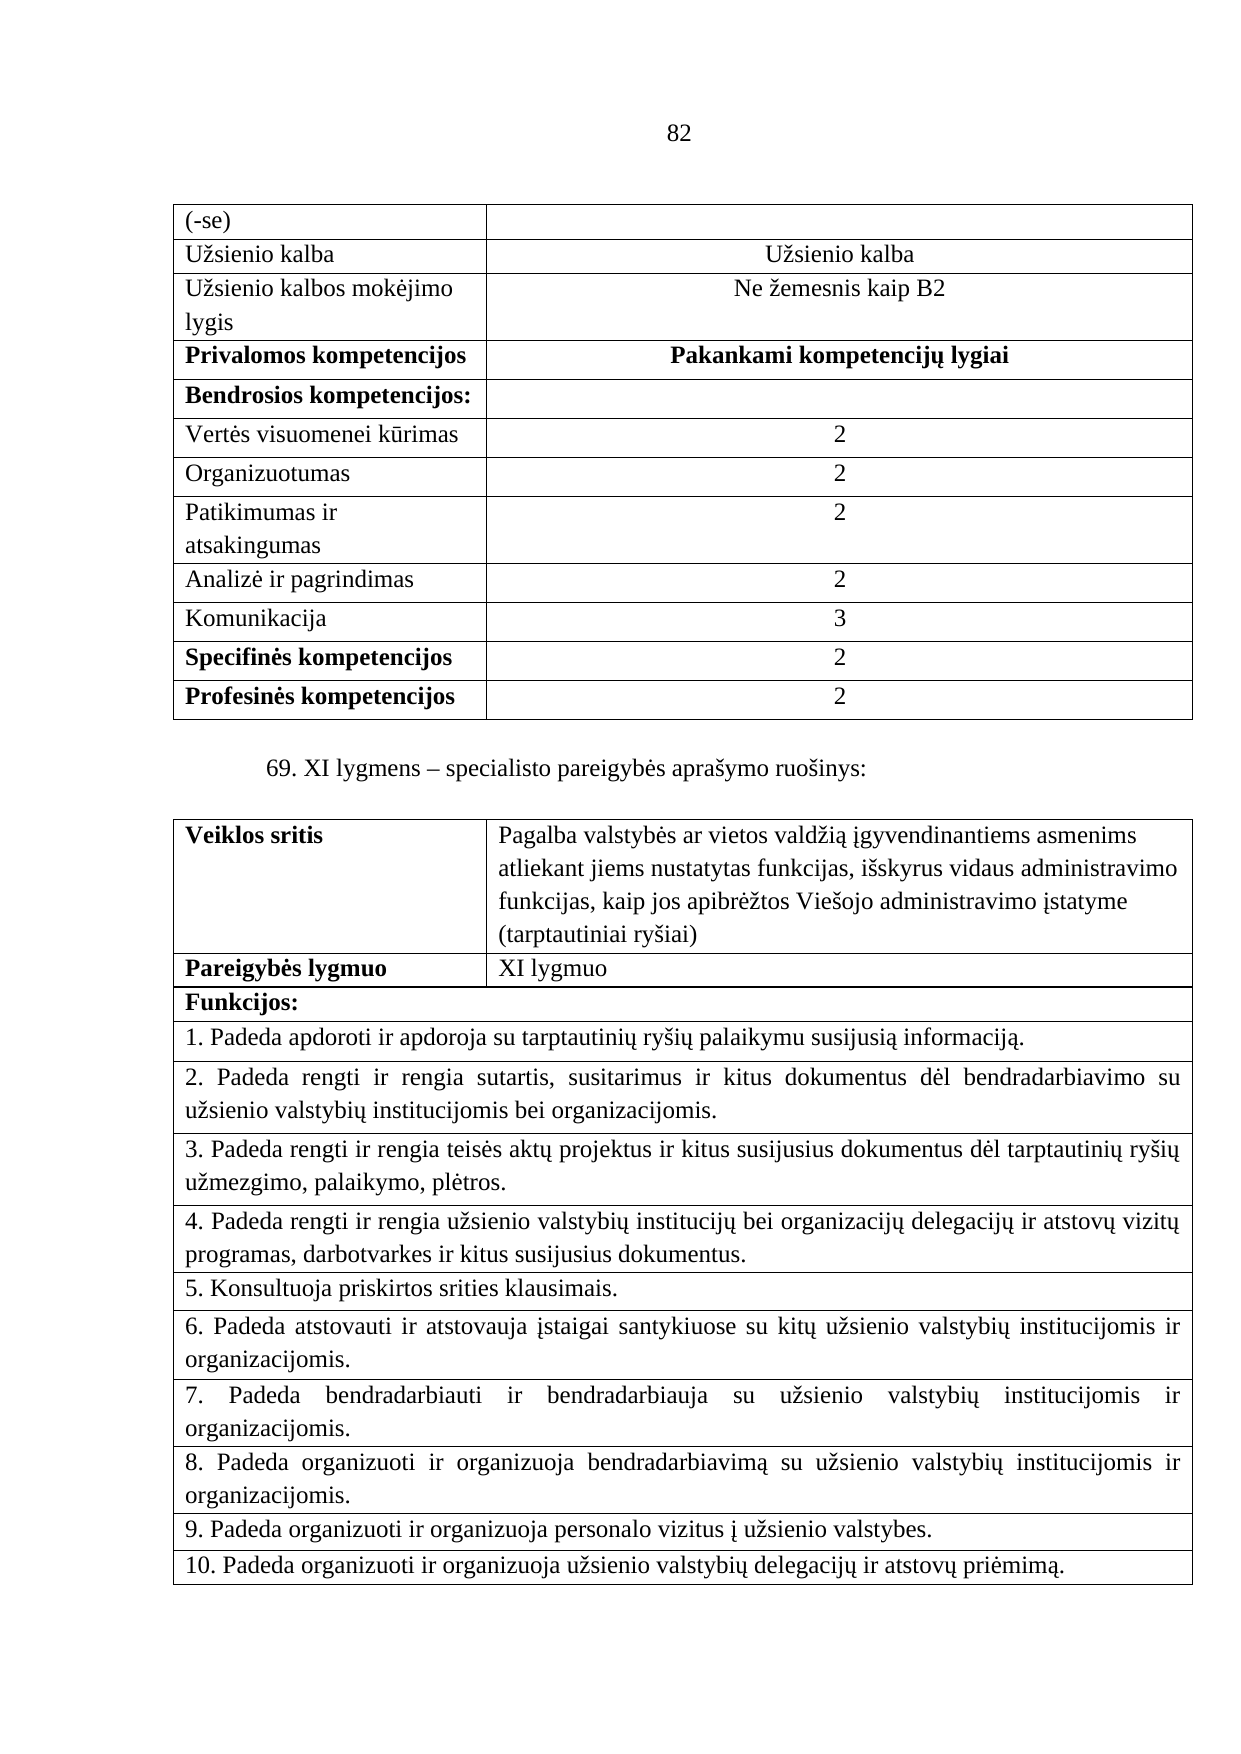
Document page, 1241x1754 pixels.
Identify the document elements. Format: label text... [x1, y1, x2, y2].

table_cell 2 [487, 681, 1192, 719]
table_cell [487, 380, 1192, 418]
table_cell Patikimumas ir atsakingumas [174, 497, 486, 563]
table_cell 3. Padeda rengti ir rengia teisės aktų projektus ir kitus susijusius dokumentus dėl tarptautinių ryšių užmezgimo, palaikymo, plėtros. [174, 1134, 1192, 1205]
table_cell 2 [487, 642, 1192, 680]
table_cell Bendrosios kompetencijos: [174, 380, 486, 418]
table_cell Funkcijos: [174, 988, 1192, 1021]
table_cell Profesinės kompetencijos [174, 681, 486, 719]
table_cell Ne žemesnis kaip B2 [487, 274, 1192, 339]
table_cell 2 [487, 564, 1192, 602]
table_cell 4. Padeda rengti ir rengia užsienio valstybių institucijų bei organizacijų delegacijų ir atstovų vizitų programas, darbotvarkes ir kitus susijusius dokumentus. [174, 1206, 1192, 1272]
table_cell 10. Padeda organizuoti ir organizuoja užsienio valstybių delegacijų ir atstovų priėmimą. [174, 1551, 1192, 1583]
table_cell 7. Padeda bendradarbiauti ir bendradarbiauja su užsienio valstybių institucijomis ir organizacijomis. [174, 1380, 1192, 1446]
table_cell Pakankami kompetencijų lygiai [487, 341, 1192, 379]
table_cell Vertės visuomenei kūrimas [174, 419, 486, 457]
table_cell 2 [487, 458, 1192, 496]
table_cell Komunikacija [174, 603, 486, 641]
table_cell 2 [487, 497, 1192, 563]
table_cell (-se) [174, 205, 486, 238]
table_cell Organizuotumas [174, 458, 486, 496]
table_cell 2. Padeda rengti ir rengia sutartis, susitarimus ir kitus dokumentus dėl bendradarbiavimo su užsienio valstybių institucijomis bei organizacijomis. [174, 1062, 1192, 1133]
table_cell Užsienio kalba [174, 240, 486, 272]
table_cell Specifinės kompetencijos [174, 642, 486, 680]
table_cell 8. Padeda organizuoti ir organizuoja bendradarbiavimą su užsienio valstybių institucijomis ir organizacijomis. [174, 1447, 1192, 1513]
table_cell 5. Konsultuoja priskirtos srities klausimais. [174, 1273, 1192, 1310]
table_cell Privalomos kompetencijos [174, 341, 486, 379]
table_cell Užsienio kalbos mokėjimo lygis [174, 274, 486, 339]
table_header Veiklos sritis [174, 820, 486, 952]
table_cell 2 [487, 419, 1192, 457]
table_cell Analizė ir pagrindimas [174, 564, 486, 602]
table_cell Užsienio kalba [487, 240, 1192, 272]
table_cell XI lygmuo [487, 954, 1192, 986]
table_cell Pareigybės lygmuo [174, 954, 486, 986]
table_cell 6. Padeda atstovauti ir atstovauja įstaigai santykiuose su kitų užsienio valstybių institucijomis ir organizacijomis. [174, 1311, 1192, 1379]
table_header Pagalba valstybės ar vietos valdžią įgyvendinantiems asmenims atliekant jiems nustatytas funkcijas, išskyrus vidaus administravimo funkcijas, kaip jos apibrėžtos Viešojo administravimo įstatyme (tarptautiniai ryšiai) [487, 820, 1192, 952]
table_cell 3 [487, 603, 1192, 641]
table_cell [487, 205, 1192, 238]
text 69. XI lygmens – specialisto pareigybės aprašymo ruošinys: [177, 753, 1181, 782]
table_cell 1. Padeda apdoroti ir apdoroja su tarptautinių ryšių palaikymu susijusią informaciją. [174, 1022, 1192, 1061]
table_cell 9. Padeda organizuoti ir organizuoja personalo vizitus į užsienio valstybes. [174, 1514, 1192, 1549]
